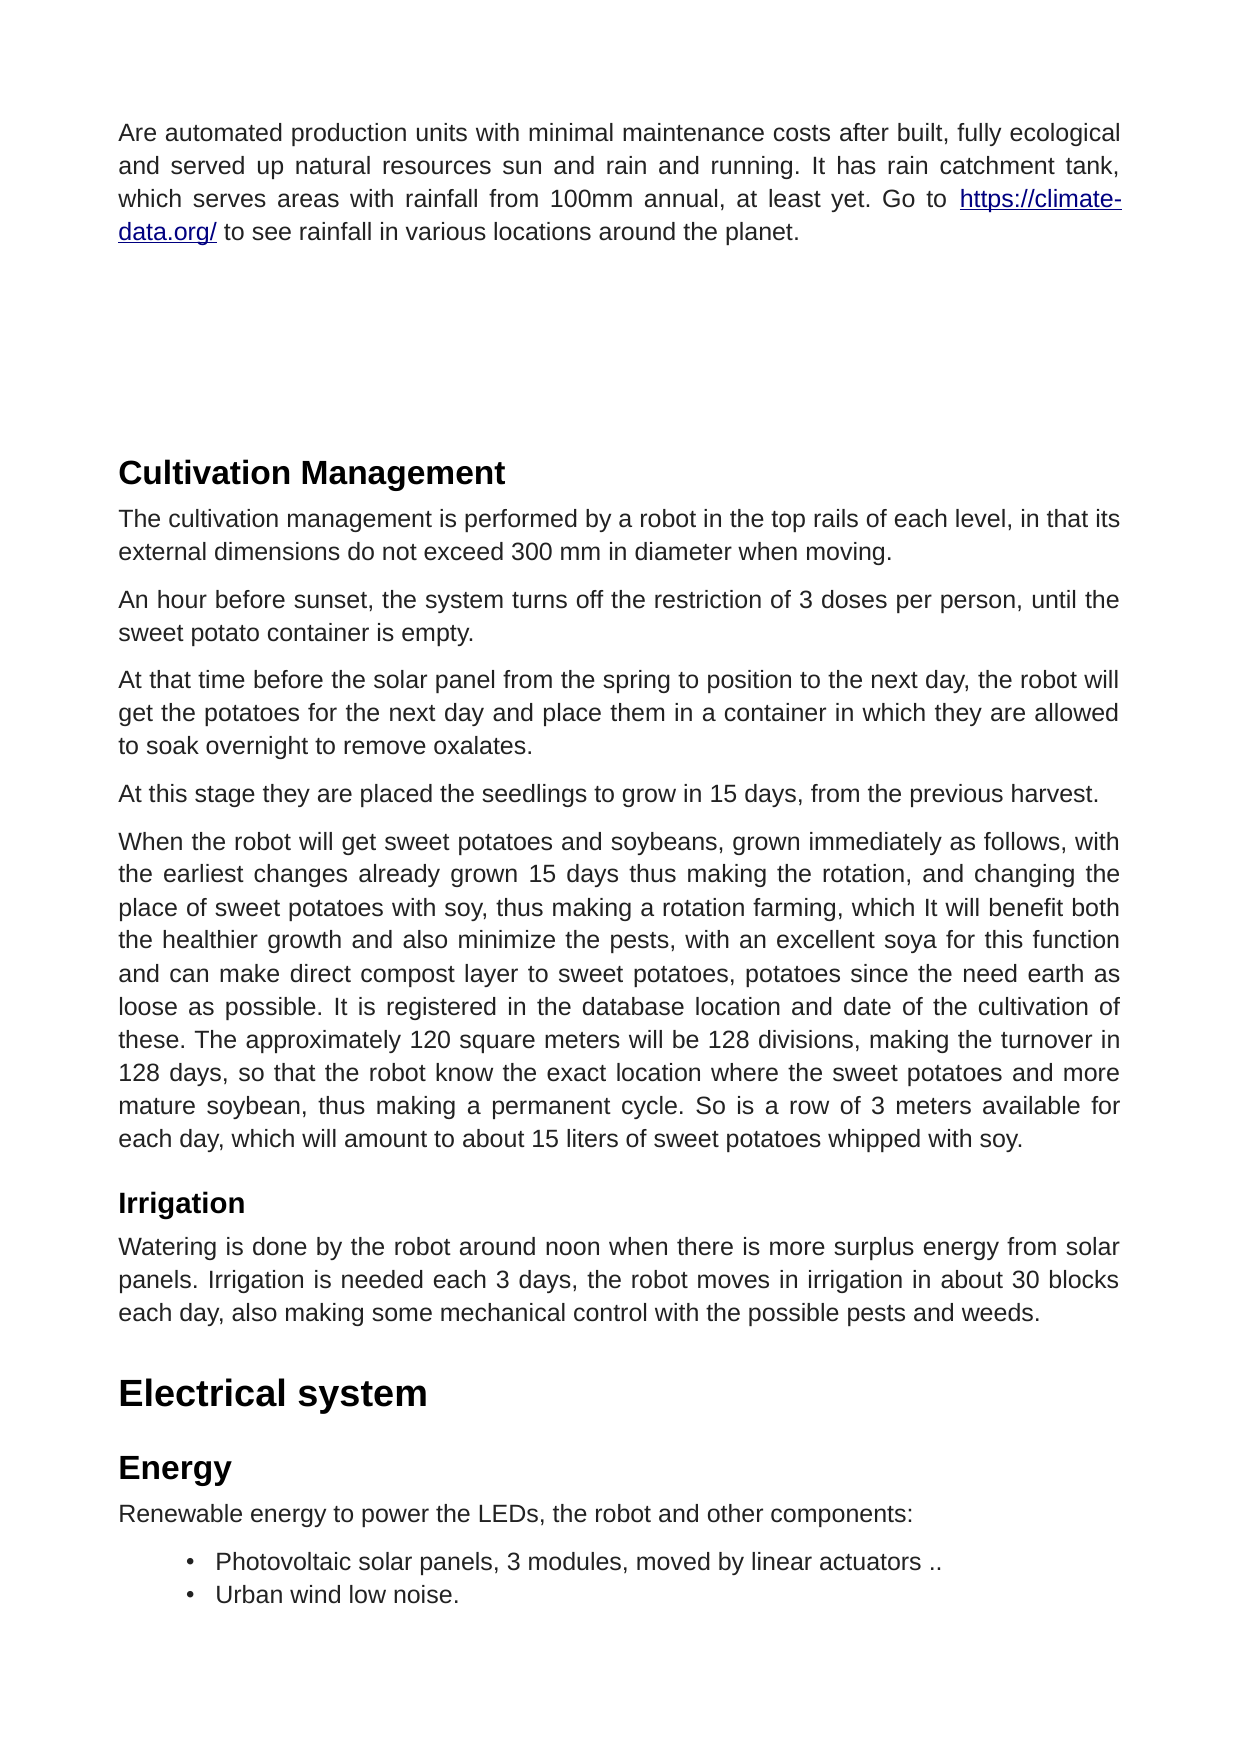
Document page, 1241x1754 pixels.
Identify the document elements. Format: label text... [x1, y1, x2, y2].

text The cultivation management is performed by a robot in the top rails of each level, in that its external dimensions do not exceed 300 mm in diameter when moving. [118, 504, 1122, 566]
subtitle Cultivation Management [118, 453, 1122, 491]
subtitle Irrigation [118, 1186, 1122, 1219]
list Photovoltaic solar panels, 3 modules, moved by linear actuators .. [186, 1546, 1122, 1575]
text At that time before the solar panel from the spring to position to the next day, the robot will get the potatoes for the next day and place them in a container in which they are allowed to soak overnight to remove oxalates. [118, 665, 1122, 760]
text At this stage they are placed the seedlings to grow in 15 days, from the previous harvest. [118, 779, 1122, 808]
text Watering is done by the robot around noon when there is more surplus energy from solar panels. Irrigation is needed each 3 days, the robot moves in irrigation in about 30 blocks each day, also making some mechanical control with the possible pests and weeds. [118, 1232, 1122, 1327]
subtitle Electrical system [118, 1371, 1122, 1414]
text Renewable energy to power the LEDs, the robot and other components: [118, 1499, 1122, 1528]
list Urban wind low noise. [186, 1579, 1122, 1608]
subtitle Energy [118, 1448, 1122, 1486]
text When the robot will get sweet potatoes and soybeans, grown immediately as follows, with the earliest changes already grown 15 days thus making the rotation, and changing the place of sweet potatoes with soy, thus making a rotation farming, which It will benefit both the healthier growth and also minimize the pests, with an excellent soya for this function and can make direct compost layer to sweet potatoes, potatoes since the need earth as loose as possible. It is registered in the database location and date of the cultivation of these. The approximately 120 square meters will be 128 divisions, making the turnover in 128 days, so that the robot know the exact location where the sweet potatoes and more mature soybean, thus making a permanent cycle. So is a row of 3 meters available for each day, which will amount to about 15 liters of sweet potatoes whipped with soy. [118, 826, 1122, 1152]
text An hour before sunset, the system turns off the restriction of 3 doses per person, until the sweet potato container is empty. [118, 584, 1122, 646]
text Are automated production units with minimal maintenance costs after built, fully ecological and served up natural resources sun and rain and running. It has rain catchment tank, which serves areas with rainfall from 100mm annual, at least yet. Go to https://climate-data.org/ to see rainfall in various locations around the planet. [118, 118, 1122, 246]
